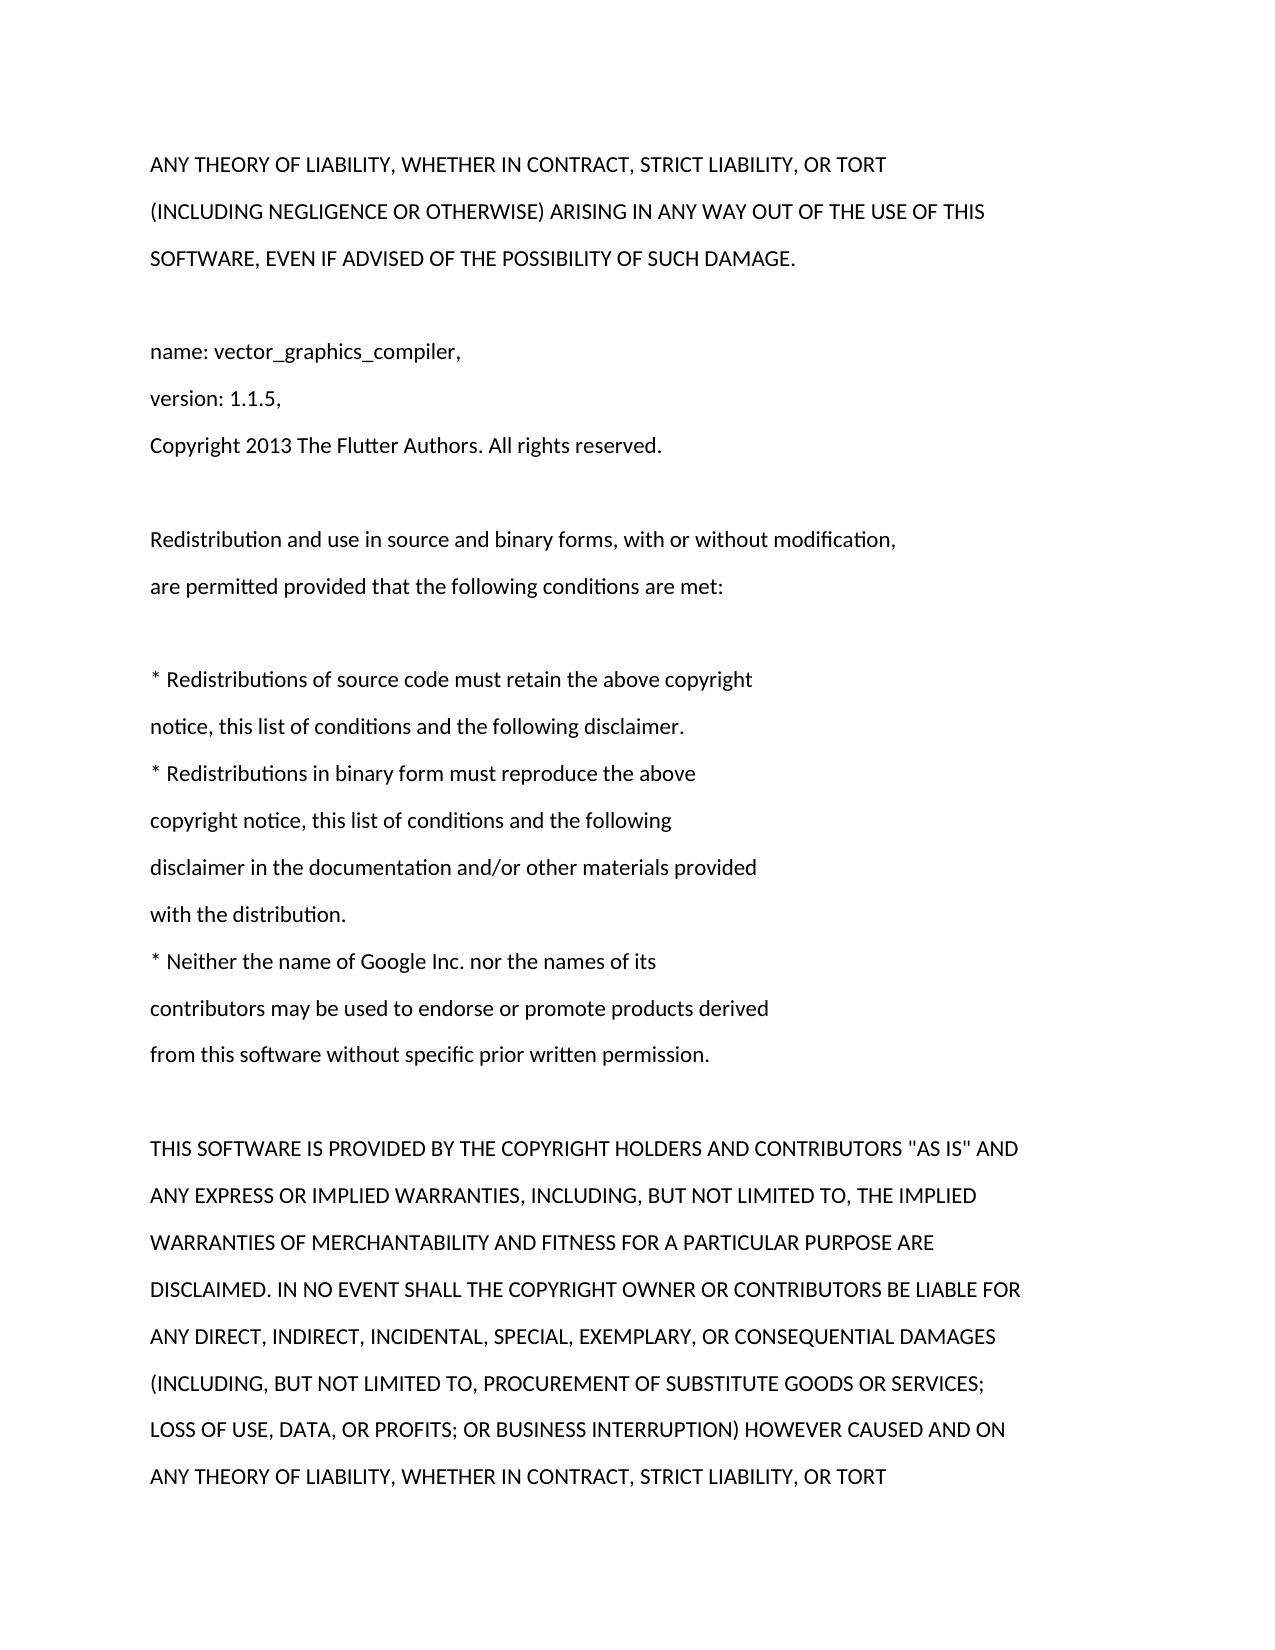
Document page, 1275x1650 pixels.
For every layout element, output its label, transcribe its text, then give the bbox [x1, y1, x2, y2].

text WARRANTIES OF MERCHANTABILITY AND FITNESS FOR A PARTICULAR PURPOSE ARE [150, 1228, 1125, 1256]
text contributors may be used to endorse or promote products derived [150, 994, 1125, 1022]
text * Redistributions of source code must retain the above copyright [150, 666, 1125, 694]
text (INCLUDING, BUT NOT LIMITED TO, PROCUREMENT OF SUBSTITUTE GOODS OR SERVICES; [150, 1369, 1125, 1397]
text ANY EXPRESS OR IMPLIED WARRANTIES, INCLUDING, BUT NOT LIMITED TO, THE IMPLIED [150, 1181, 1125, 1209]
text ANY THEORY OF LIABILITY, WHETHER IN CONTRACT, STRICT LIABILITY, OR TORT [150, 1462, 1125, 1491]
text SOFTWARE, EVEN IF ADVISED OF THE POSSIBILITY OF SUCH DAMAGE. [150, 244, 1125, 272]
text DISCLAIMED. IN NO EVENT SHALL THE COPYRIGHT OWNER OR CONTRIBUTORS BE LIABLE FOR [150, 1275, 1125, 1303]
text Copyright 2013 The Flutter Authors. All rights reserved. [150, 431, 1125, 459]
text Redistribution and use in source and binary forms, with or without modification, [150, 525, 1125, 553]
text (INCLUDING NEGLIGENCE OR OTHERWISE) ARISING IN ANY WAY OUT OF THE USE OF THIS [150, 197, 1125, 225]
text version: 1.1.5, [150, 384, 1125, 412]
text disclaimer in the documentation and/or other materials provided [150, 853, 1125, 881]
text with the distribution. [150, 900, 1125, 928]
text LOSS OF USE, DATA, OR PROFITS; OR BUSINESS INTERRUPTION) HOWEVER CAUSED AND ON [150, 1416, 1125, 1444]
text * Redistributions in binary form must reproduce the above [150, 759, 1125, 787]
text ANY THEORY OF LIABILITY, WHETHER IN CONTRACT, STRICT LIABILITY, OR TORT [150, 150, 1125, 178]
text are permitted provided that the following conditions are met: [150, 572, 1125, 600]
text name: vector_graphics_compiler, [150, 337, 1125, 366]
text ANY DIRECT, INDIRECT, INCIDENTAL, SPECIAL, EXEMPLARY, OR CONSEQUENTIAL DAMAGES [150, 1322, 1125, 1350]
text * Neither the name of Google Inc. nor the names of its [150, 947, 1125, 975]
text copyright notice, this list of conditions and the following [150, 806, 1125, 834]
text notice, this list of conditions and the following disclaimer. [150, 712, 1125, 741]
text THIS SOFTWARE IS PROVIDED BY THE COPYRIGHT HOLDERS AND CONTRIBUTORS "AS IS" AND [150, 1134, 1125, 1162]
text from this software without specific prior written permission. [150, 1041, 1125, 1069]
